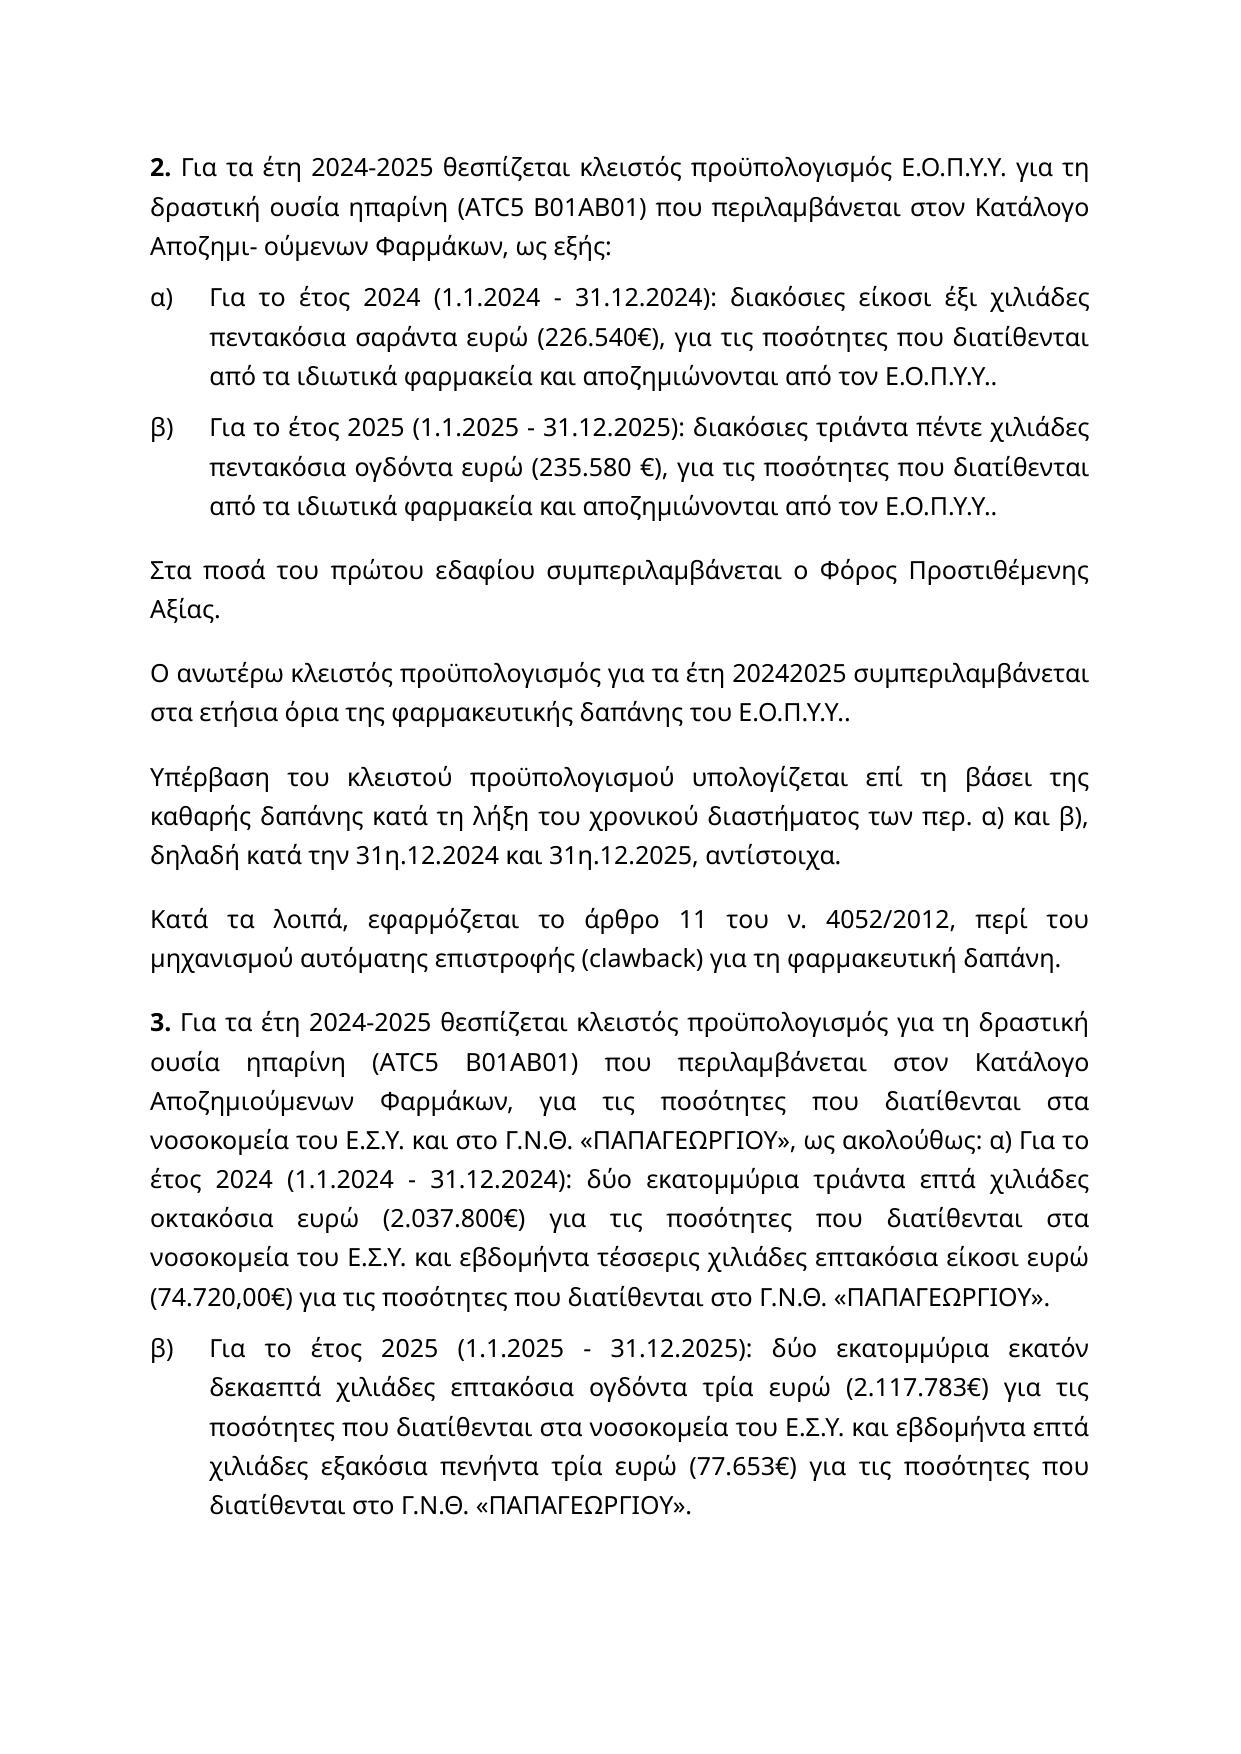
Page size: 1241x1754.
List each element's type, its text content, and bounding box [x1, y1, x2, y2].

text Κατά τα λοιπά, εφαρμόζεται το άρθρο 11 του ν. 4052/2012, περί του μηχανισμού αυτόματης επιστροφής (clawback) για τη φαρμακευτική δαπάνη. [150, 902, 1090, 975]
text Ο ανωτέρω κλειστός προϋπολογισμός για τα έτη 20242025 συμπεριλαμβάνεται στα ετήσια όρια της φαρμακευτικής δαπάνης του Ε.Ο.Π.Υ.Υ.. [150, 656, 1090, 729]
text 2. Για τα έτη 2024-2025 θεσπίζεται κλειστός προϋπολογισμός Ε.Ο.Π.Υ.Υ. για τη δραστική ουσία ηπαρίνη (ΑTC5 B01AB01) που περιλαμβάνεται στον Κατάλογο Αποζημι- ούμενων Φαρμάκων, ως εξής: [150, 150, 1090, 262]
list β) Για το έτος 2025 (1.1.2025 - 31.12.2025): δύο εκατομμύρια εκατόν δεκαεπτά χιλιάδες επτακόσια ογδόντα τρία ευρώ (2.117.783€) για τις ποσότητες που διατίθενται στα νοσοκομεία του Ε.Σ.Υ. και εβδομήντα επτά χιλιάδες εξακόσια πενήντα τρία ευρώ (77.653€) για τις ποσότητες που διατίθενται στο Γ.Ν.Θ. «ΠΑΠΑΓΕΩΡΓΙΟΥ». [150, 1331, 1090, 1522]
text Υπέρβαση του κλειστού προϋπολογισμού υπολογίζεται επί τη βάσει της καθαρής δαπάνης κατά τη λήξη του χρονικού διαστήματος των περ. α) και β), δηλαδή κατά την 31η.12.2024 και 31η.12.2025, αντίστοιχα. [150, 759, 1090, 872]
text 3. Για τα έτη 2024-2025 θεσπίζεται κλειστός προϋπολογισμός για τη δραστική ουσία ηπαρίνη (ΑTC5 B01AB01) που περιλαμβάνεται στον Κατάλογο Αποζημιούμενων Φαρμάκων, για τις ποσότητες που διατίθενται στα νοσοκομεία του Ε.Σ.Υ. και στο Γ.Ν.Θ. «ΠΑΠΑΓΕΩΡΓΙΟΥ», ως ακολούθως: α) Για το έτος 2024 (1.1.2024 - 31.12.2024): δύο εκατομμύρια τριάντα επτά χιλιάδες οκτακόσια ευρώ (2.037.800€) για τις ποσότητες που διατίθενται στα νοσοκομεία του Ε.Σ.Υ. και εβδομήντα τέσσερις χιλιάδες επτακόσια είκοσι ευρώ (74.720,00€) για τις ποσότητες που διατίθενται στο Γ.Ν.Θ. «ΠΑΠΑΓΕΩΡΓΙΟΥ». [150, 1005, 1090, 1313]
list β) Για το έτος 2025 (1.1.2025 - 31.12.2025): διακόσιες τριάντα πέντε χιλιάδες πεντακόσια ογδόντα ευρώ (235.580 €), για τις ποσότητες που διατίθενται από τα ιδιωτικά φαρμακεία και αποζημιώνονται από τον Ε.Ο.Π.Υ.Υ.. [150, 410, 1090, 522]
list α) Για το έτος 2024 (1.1.2024 - 31.12.2024): διακόσιες είκοσι έξι χιλιάδες πεντακόσια σαράντα ευρώ (226.540€), για τις ποσότητες που διατίθενται από τα ιδιωτικά φαρμακεία και αποζημιώνονται από τον Ε.Ο.Π.Υ.Υ.. [150, 280, 1090, 392]
text Στα ποσά του πρώτου εδαφίου συμπεριλαμβάνεται ο Φόρος Προστιθέμενης Αξίας. [150, 552, 1090, 626]
